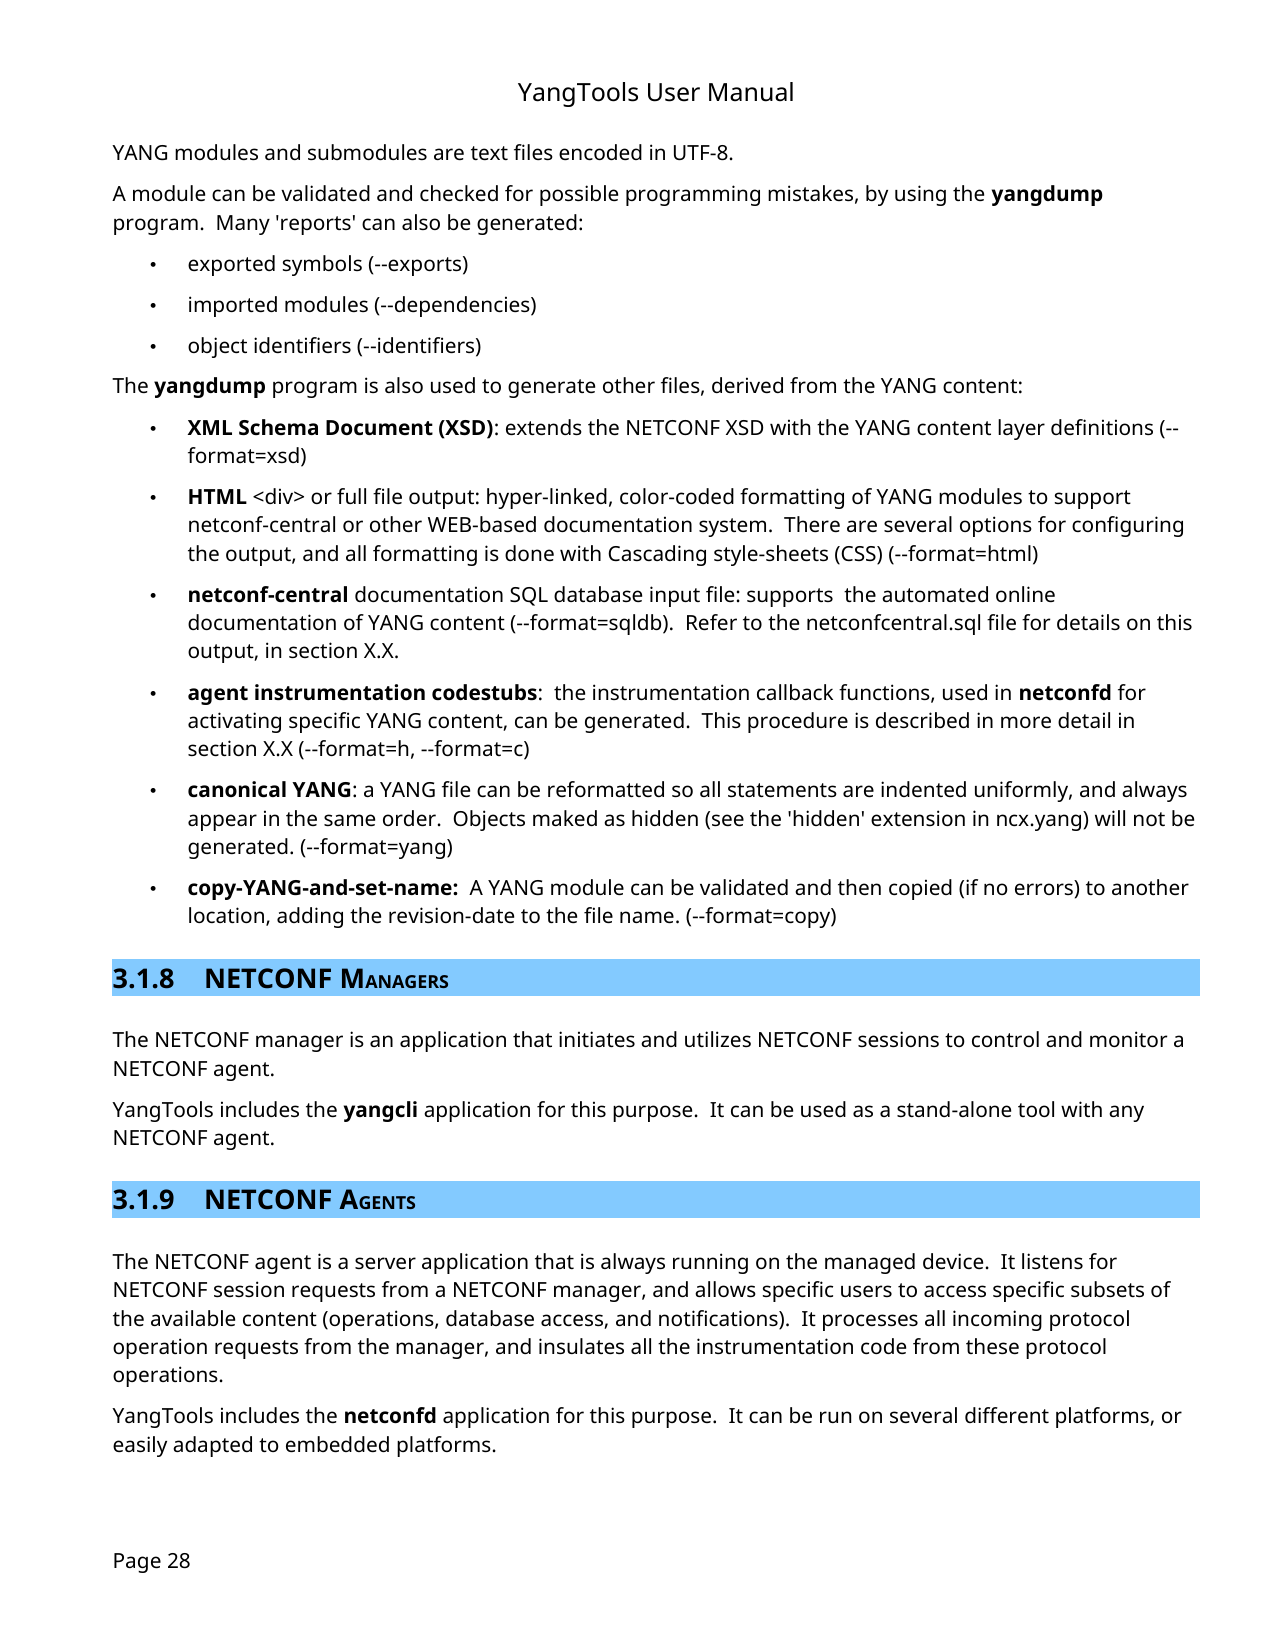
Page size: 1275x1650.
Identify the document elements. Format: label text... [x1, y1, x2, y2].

text The NETCONF manager is an application that initiates and utilizes NETCONF sessions to control and monitor a NETCONF agent. [112, 1025, 1200, 1082]
text The yangdump program is also used to generate other files, derived from the YANG content: [112, 372, 1200, 400]
list canonical YANG: a YANG file can be reformatted so all statements are indented uniformly, and always appear in the same order. Objects maked as hidden (see the 'hidden' extension in ncx.yang) will not be generated. (--format=yang) [150, 775, 1200, 861]
list HTML <div> or full file output: hyper-linked, color-coded formatting of YANG modules to support netconf-central or other WEB-based documentation system. There are several options for configuring the output, and all formatting is done with Cascading style-sheets (CSS) (--format=html) [150, 482, 1200, 567]
subtitle NETCONF Agents [112, 1181, 1200, 1218]
list object identifiers (--identifiers) [150, 331, 1200, 359]
list copy-YANG-and-set-name: A YANG module can be validated and then copied (if no errors) to another location, adding the revision-date to the file name. (--format=copy) [150, 873, 1200, 930]
text YangTools includes the netconfd application for this purpose. It can be run on several different platforms, or easily adapted to embedded platforms. [112, 1401, 1200, 1458]
text YANG modules and submodules are text files encoded in UTF-8. [112, 138, 1200, 167]
list agent instrumentation codestubs: the instrumentation callback functions, used in netconfd for activating specific YANG content, can be generated. This procedure is described in more detail in section X.X (--format=h, --format=c) [150, 678, 1200, 763]
subtitle NETCONF Managers [112, 959, 1200, 996]
list netconf-central documentation SQL database input file: supports the automated online documentation of YANG content (--format=sqldb). Refer to the netconfcentral.sql file for details on this output, in section X.X. [150, 580, 1200, 665]
list XML Schema Document (XSD): extends the NETCONF XSD with the YANG content layer definitions (--format=xsd) [150, 413, 1200, 469]
list imported modules (--dependencies) [150, 290, 1200, 318]
list exported symbols (--exports) [150, 249, 1200, 277]
text YangTools includes the yangcli application for this purpose. It can be used as a stand-alone tool with any NETCONF agent. [112, 1095, 1200, 1152]
text The NETCONF agent is a server application that is always running on the managed device. It listens for NETCONF session requests from a NETCONF manager, and allows specific users to access specific subsets of the available content (operations, database access, and notifications). It processes all incoming protocol operation requests from the manager, and insulates all the instrumentation code from these protocol operations. [112, 1247, 1200, 1389]
text A module can be validated and checked for possible programming mistakes, by using the yangdump program. Many 'reports' can also be generated: [112, 179, 1200, 236]
